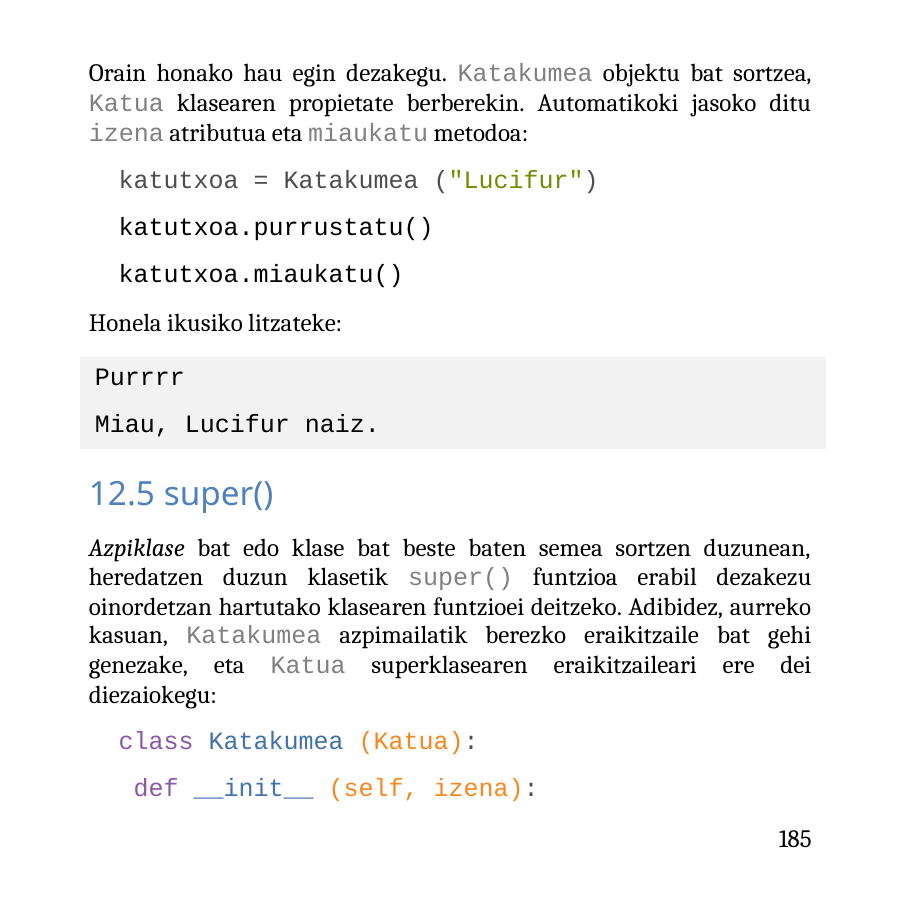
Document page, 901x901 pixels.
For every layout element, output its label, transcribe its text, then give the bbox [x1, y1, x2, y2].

text Miau, Lucifur naiz. [86, 404, 820, 442]
text katutxoa.purrustatu() [118, 215, 811, 243]
text Orain honako hau egin dezakegu. Katakumea objektu bat sortzea, Katua klasearen propietate berberekin. Automatikoki jasoko ditu izena atributua eta miaukatu metodoa: [89, 59, 811, 149]
text def __init__ (self, izena): [118, 776, 811, 804]
text Purrrr [86, 363, 820, 393]
text Honela ikusiko litzateke: [89, 309, 811, 338]
text Azpiklase bat edo klase bat beste baten semea sortzen duzunean, heredatzen duzun klasetik super() funtzioa erabil dezakezu oinordetzan hartutako klasearen funtzioei deitzeko. Adibidez, aurreko kasuan, Katakumea azpimailatik berezko eraikitzaile bat gehi genezake, eta Katua superklasearen eraikitzaileari ere dei diezaiokegu: [89, 534, 811, 710]
text class Katakumea (Katua): [118, 729, 811, 757]
text katutxoa.miaukatu() [118, 262, 811, 290]
text katutxoa = Katakumea ("Lucifur") [118, 168, 811, 196]
subtitle super() [89, 469, 811, 515]
